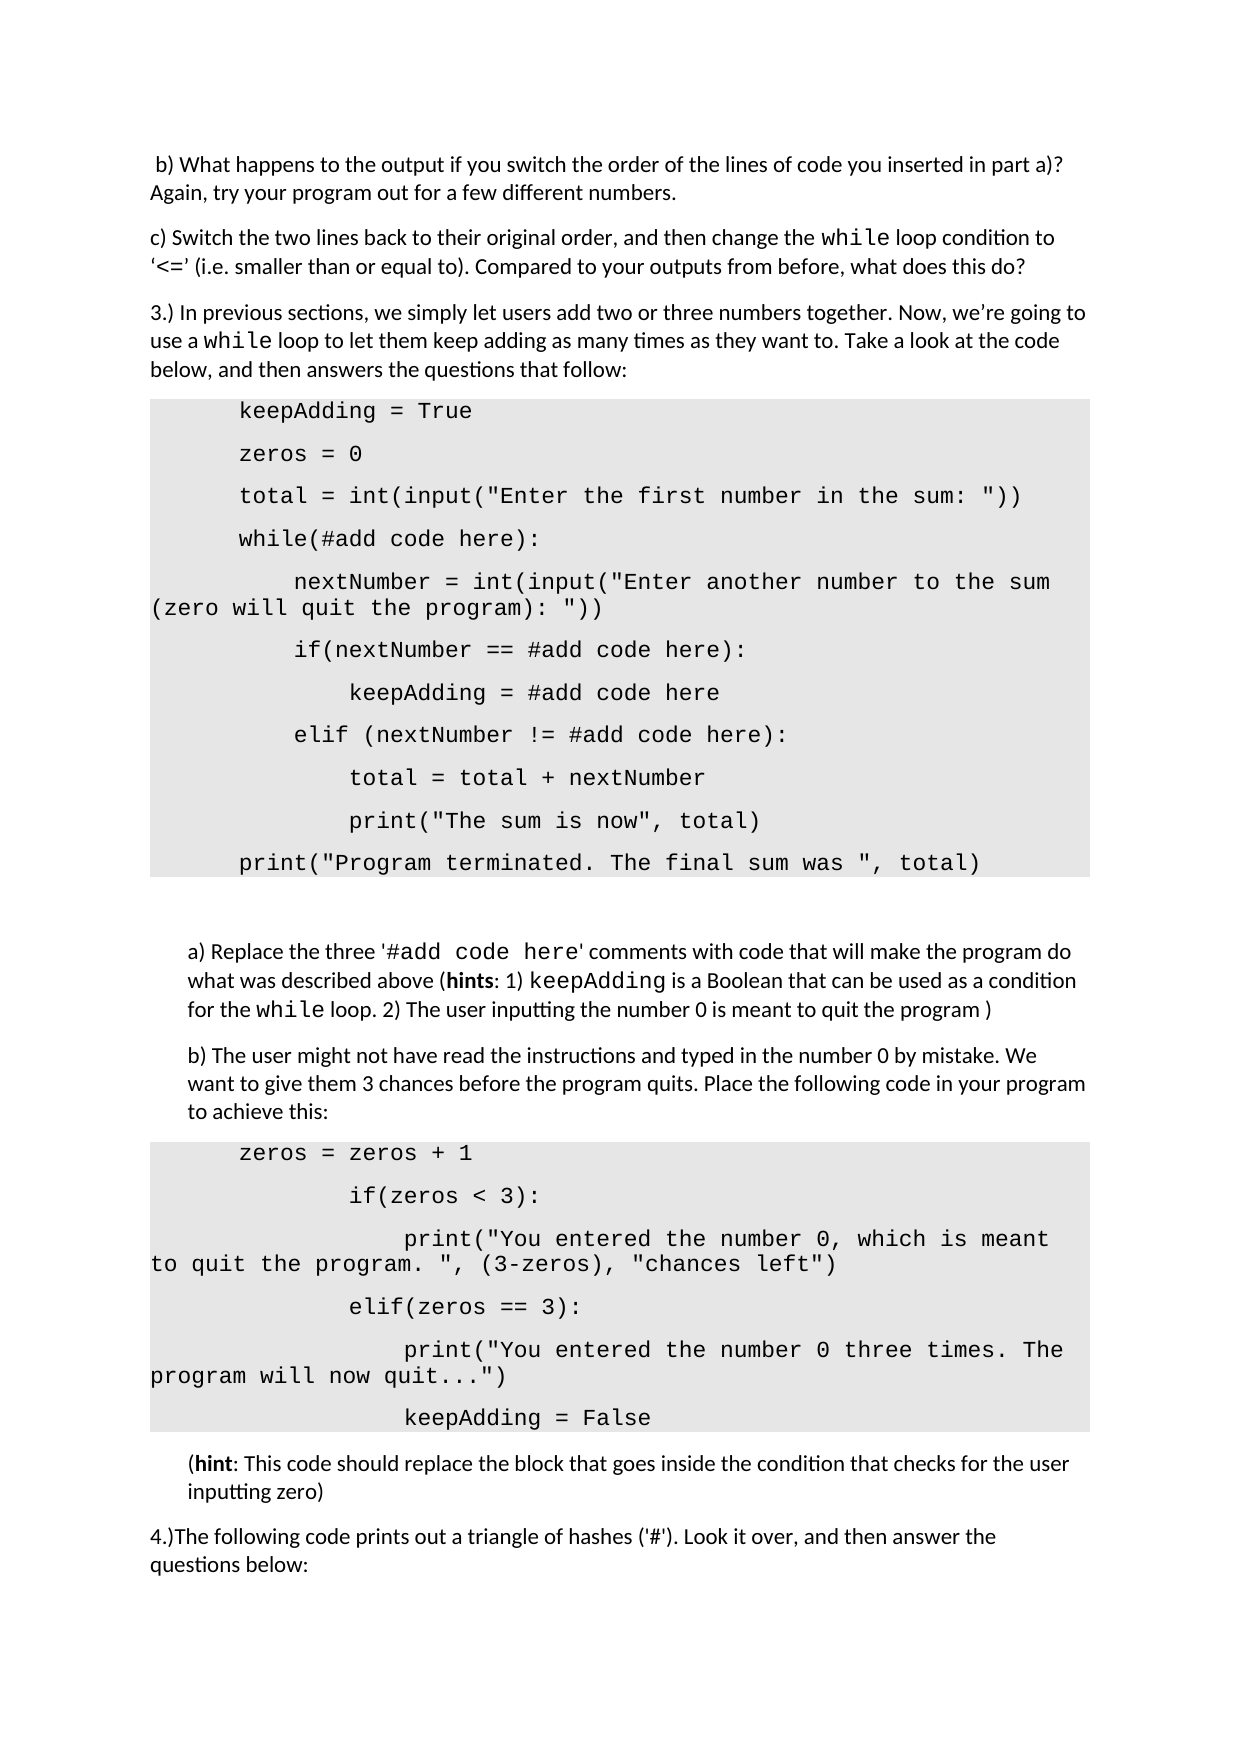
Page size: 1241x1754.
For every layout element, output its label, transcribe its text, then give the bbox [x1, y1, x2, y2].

text zeros = 0 [150, 442, 1090, 468]
text print("Program terminated. The final sum was ", total) [150, 852, 1090, 877]
text nextNumber = int(input("Enter another number to the sum (zero will quit the program): ")) [150, 570, 1090, 622]
text elif (nextNumber != #add code here): [150, 724, 1090, 750]
text while(#add code here): [150, 527, 1090, 553]
text zeros = zeros + 1 [150, 1142, 1090, 1168]
text keepAdding = False [150, 1407, 1090, 1432]
text total = total + nextNumber [150, 766, 1090, 792]
text if(nextNumber == #add code here): [150, 638, 1090, 664]
text keepAdding = True [150, 399, 1090, 426]
text print("You entered the number 0, which is meant to quit the program. ", (3-zeros), "chances left") [150, 1227, 1090, 1279]
text 3.) In previous sections, we simply let users add two or three numbers together. Now, we’re going to use a while loop to let them keep adding as many times as they want to. Take a look at the code below, and then answers the questions that follow: [150, 298, 1090, 383]
text print("The sum is now", total) [150, 809, 1090, 835]
text b) What happens to the output if you switch the order of the lines of code you inserted in part a)? Again, try your program out for a few different numbers. [150, 150, 1090, 206]
text (hint: This code should replace the block that goes inside the condition that checks for the user inputting zero) [187, 1449, 1090, 1505]
text b) The user might not have read the instructions and typed in the number 0 by mistake. We want to give them 3 chances before the program quits. Place the following code in your program to achieve this: [187, 1041, 1090, 1125]
text a) Replace the three '#add code here' comments with code that will make the program do what was described above (hints: 1) keepAdding is a Boolean that can be used as a condition for the while loop. 2) The user inputting the number 0 is meant to quit the program ) [187, 937, 1090, 1024]
text total = int(input("Enter the first number in the sum: ")) [150, 485, 1090, 511]
text if(zeros < 3): [150, 1184, 1090, 1210]
text print("You entered the number 0 three times. The program will now quit...") [150, 1338, 1090, 1390]
text elif(zeros == 3): [150, 1295, 1090, 1321]
text 4.)The following code prints out a triangle of hashes ('#'). Look it over, and then answer the questions below: [150, 1522, 1090, 1578]
text keepAdding = #add code here [150, 681, 1090, 707]
text c) Switch the two lines back to their original order, and then change the while loop condition to ‘<=’ (i.e. smaller than or equal to). Compared to your outputs from before, what does this do? [150, 223, 1090, 281]
